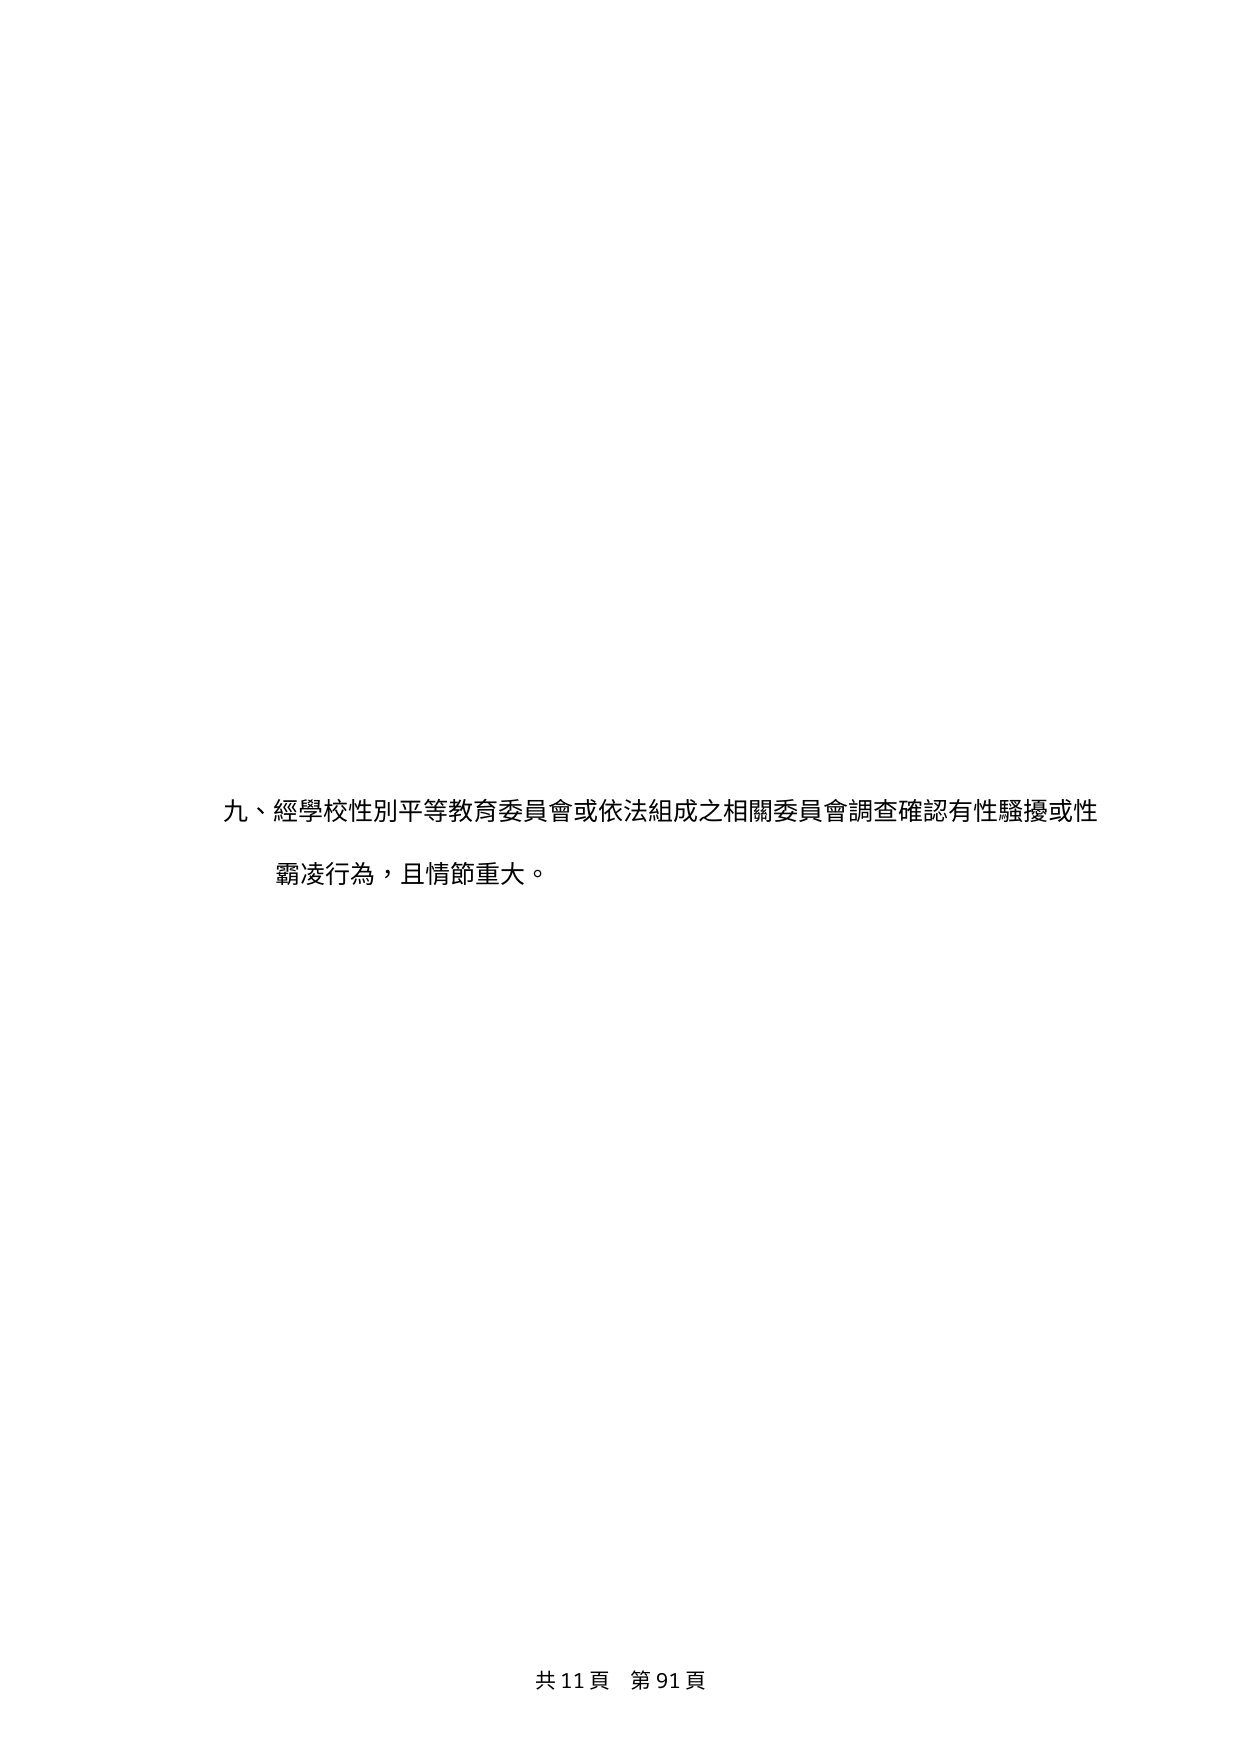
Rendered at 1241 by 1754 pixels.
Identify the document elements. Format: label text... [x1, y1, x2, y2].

text 九、經學校性別平等教育委員會或依法組成之相關委員會調查確認有性騷擾或性 霸凌行為，且情節重大。 [223, 768, 1128, 893]
